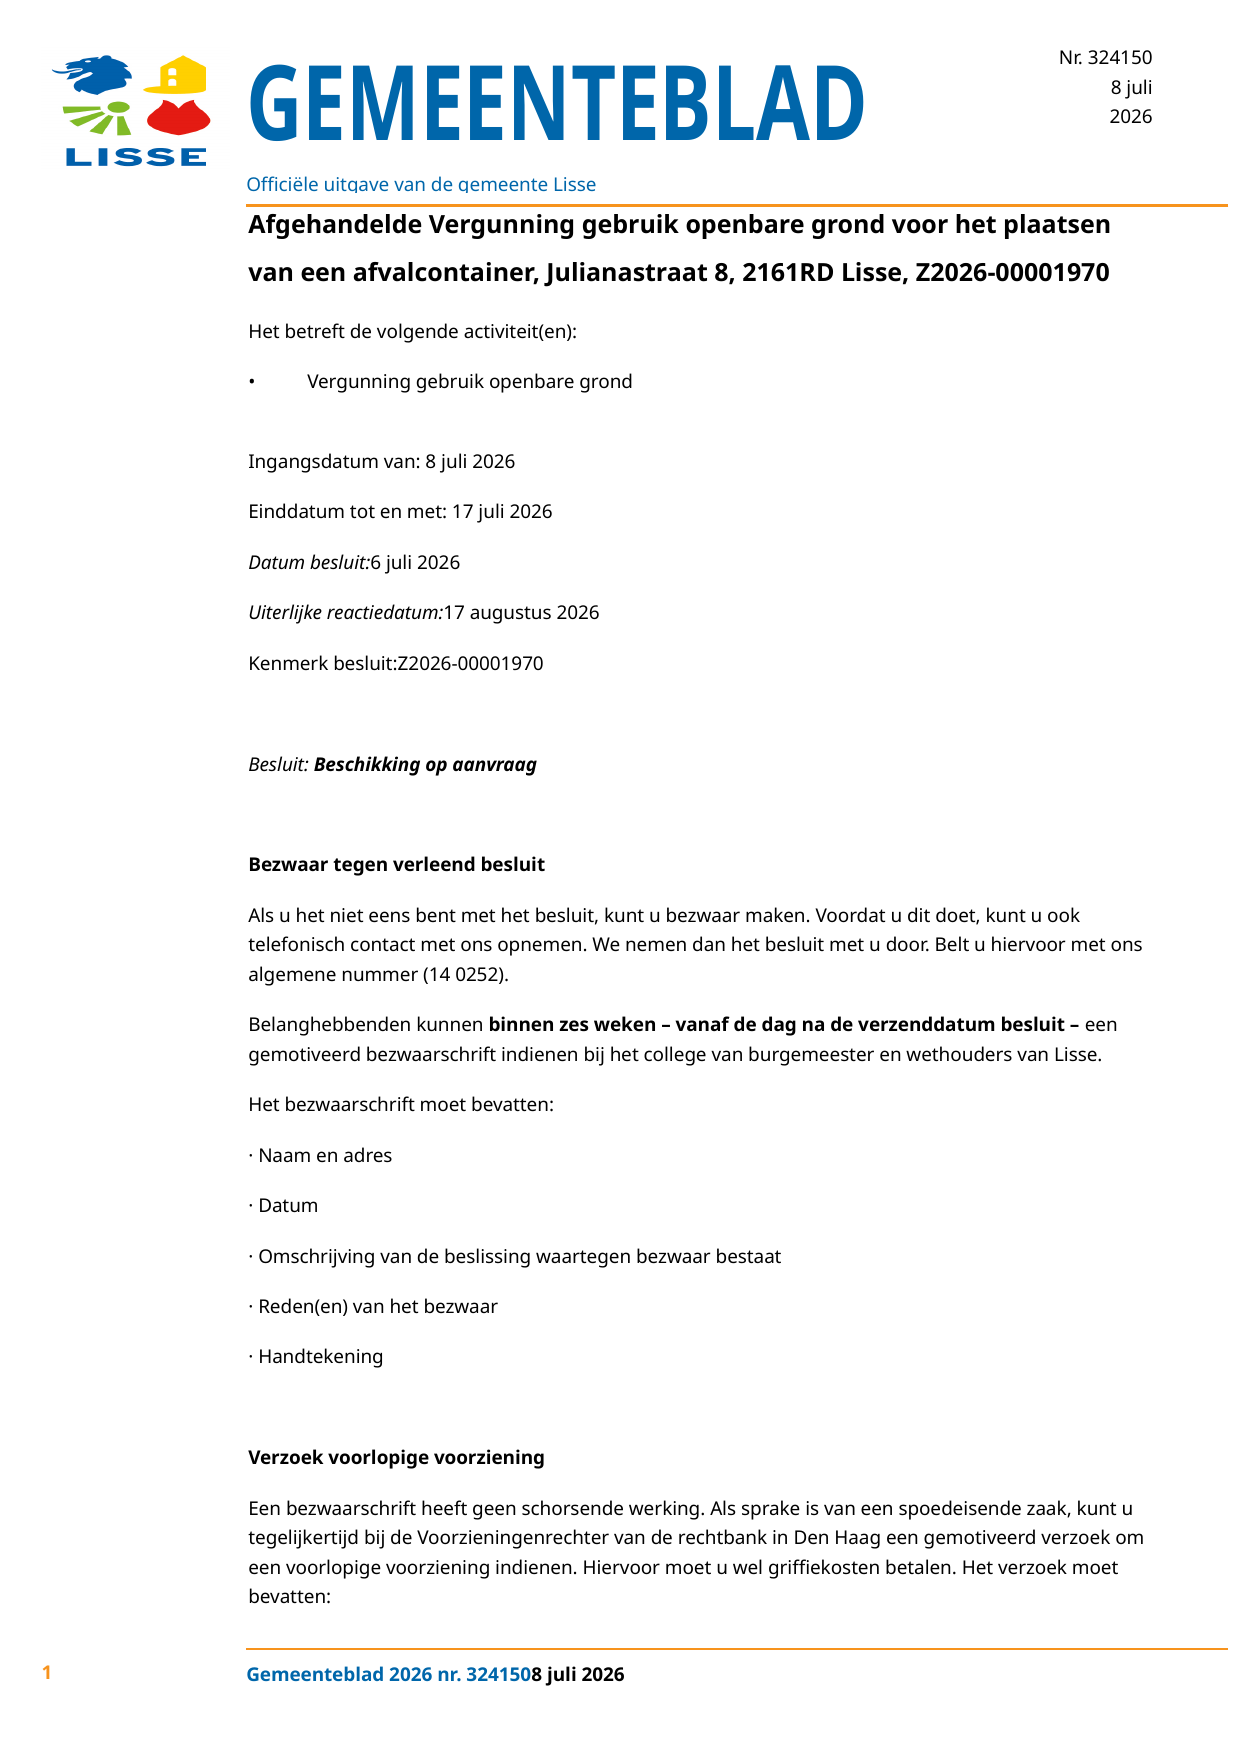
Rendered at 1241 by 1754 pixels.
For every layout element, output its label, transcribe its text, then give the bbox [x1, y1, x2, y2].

text Het bezwaarschrift moet bevatten: [248, 1092, 1152, 1117]
list Vergunning gebruik openbare grond [248, 368, 1152, 394]
picture [41, 47, 231, 172]
text · Handtekening [248, 1344, 1152, 1369]
text Besluit: Beschikking op aanvraag [248, 751, 1152, 777]
text Kenmerk besluit:Z2026-00001970 [248, 650, 1152, 676]
text Ingangsdatum van: 8 juli 2026 [248, 448, 1152, 474]
text · Reden(en) van het bezwaar [248, 1293, 1152, 1319]
text · Datum [248, 1192, 1152, 1218]
text Belanghebbenden kunnen binnen zes weken – vanaf de dag na de verzenddatum besluit – een gemotiveerd bezwaarschrift indienen bij het college van burgemeester en wethouders van Lisse. [248, 1012, 1152, 1067]
text Het betreft de volgende activiteit(en): [248, 318, 1152, 344]
text Einddatum tot en met: 17 juli 2026 [248, 499, 1152, 524]
text Een bezwaarschrift heeft geen schorsende werking. Als sprake is van een spoedeisende zaak, kunt u tegelijkertijd bij de Voorzieningenrechter van de rechtbank in Den Haag een gemotiveerd verzoek om een voorlopige voorziening indienen. Hiervoor moet u wel griffiekosten betalen. Het verzoek moet bevatten: [248, 1495, 1152, 1609]
text · Naam en adres [248, 1142, 1152, 1168]
text · Omschrijving van de beslissing waartegen bezwaar bestaat [248, 1243, 1152, 1269]
text Uiterlijke reactiedatum:17 augustus 2026 [248, 599, 1152, 625]
text Datum besluit:6 juli 2026 [248, 549, 1152, 575]
text Verzoek voorlopige voorziening [248, 1444, 1152, 1470]
text Als u het niet eens bent met het besluit, kunt u bezwaar maken. Voordat u dit doet, kunt u ook telefonisch contact met ons opnemen. We nemen dan het besluit met u door. Belt u hiervoor met ons algemene nummer (14 0252). [248, 902, 1152, 987]
text Afgehandelde Vergunning gebruik openbare grond voor het plaatsen van een afvalcontainer, Julianastraat 8, 2161RD Lisse, Z2026-00001970 [248, 207, 1152, 288]
text Bezwaar tegen verleend besluit [248, 852, 1152, 877]
